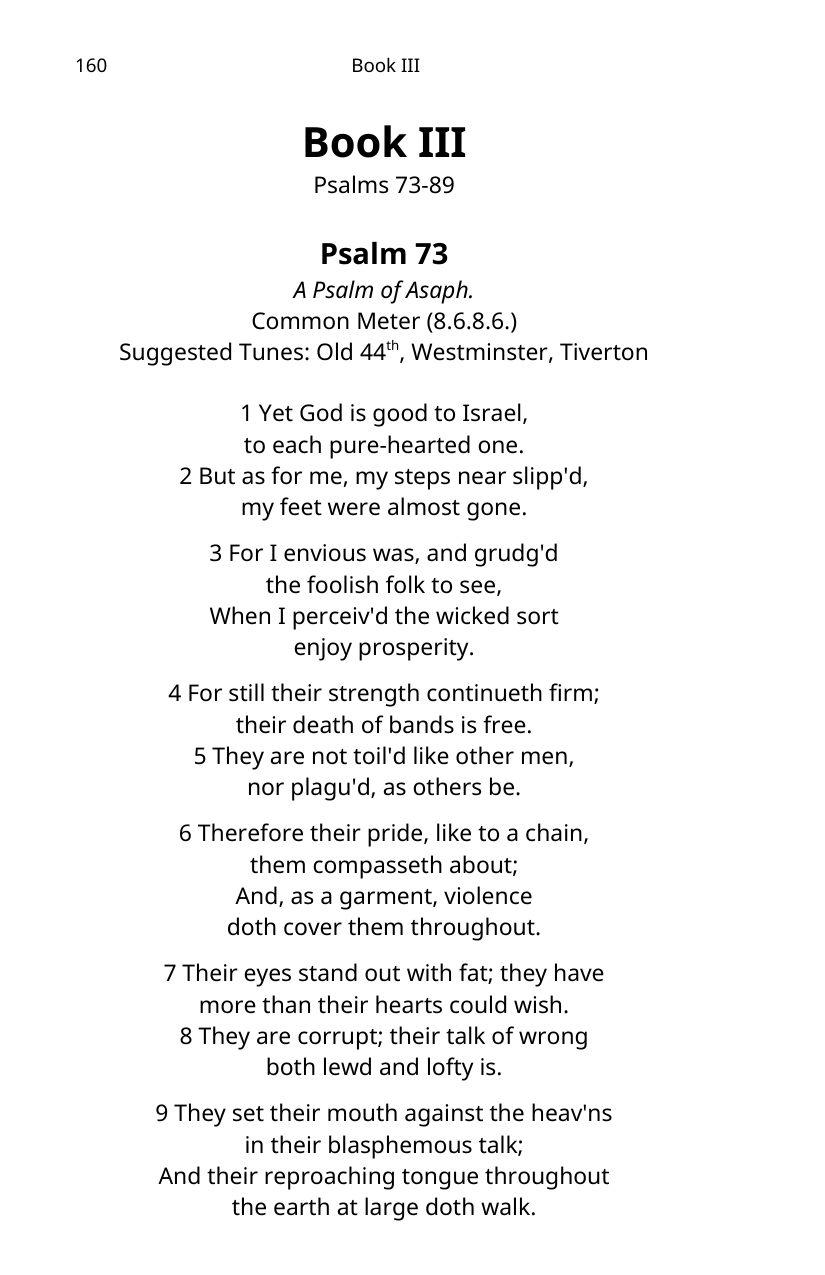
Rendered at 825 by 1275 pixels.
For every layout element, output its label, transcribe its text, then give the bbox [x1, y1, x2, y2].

subtitle Common Meter (8.6.8.6.) [75, 305, 693, 336]
subtitle Book III [75, 112, 693, 169]
text 9 They set their mouth against the heav'ns in their blasphemous talk; And their reproaching tongue throughout the earth at large doth walk. [75, 1097, 693, 1222]
text 6 Therefore their pride, like to a chain, them compasseth about; And, as a garment, violence doth cover them throughout. [75, 817, 693, 942]
subtitle Psalm 73 [75, 232, 693, 273]
text Suggested Tunes: Old 44th, Westminster, Tiverton [75, 336, 693, 367]
text Psalms 73-89 [75, 169, 693, 201]
text 1 Yet God is good to Israel, to each pure-hearted one. 2 But as for me, my steps near slipp'd, my feet were almost gone. [75, 397, 693, 522]
text 3 For I envious was, and grudg'd the foolish folk to see, When I perceiv'd the wicked sort enjoy prosperity. [75, 537, 693, 662]
text 7 Their eyes stand out with fat; they have more than their hearts could wish. 8 They are corrupt; their talk of wrong both lewd and lofty is. [75, 957, 693, 1082]
text A Psalm of Asaph. [75, 273, 693, 305]
text 4 For still their strength continueth firm; their death of bands is free. 5 They are not toil'd like other men, nor plagu'd, as others be. [75, 677, 693, 802]
